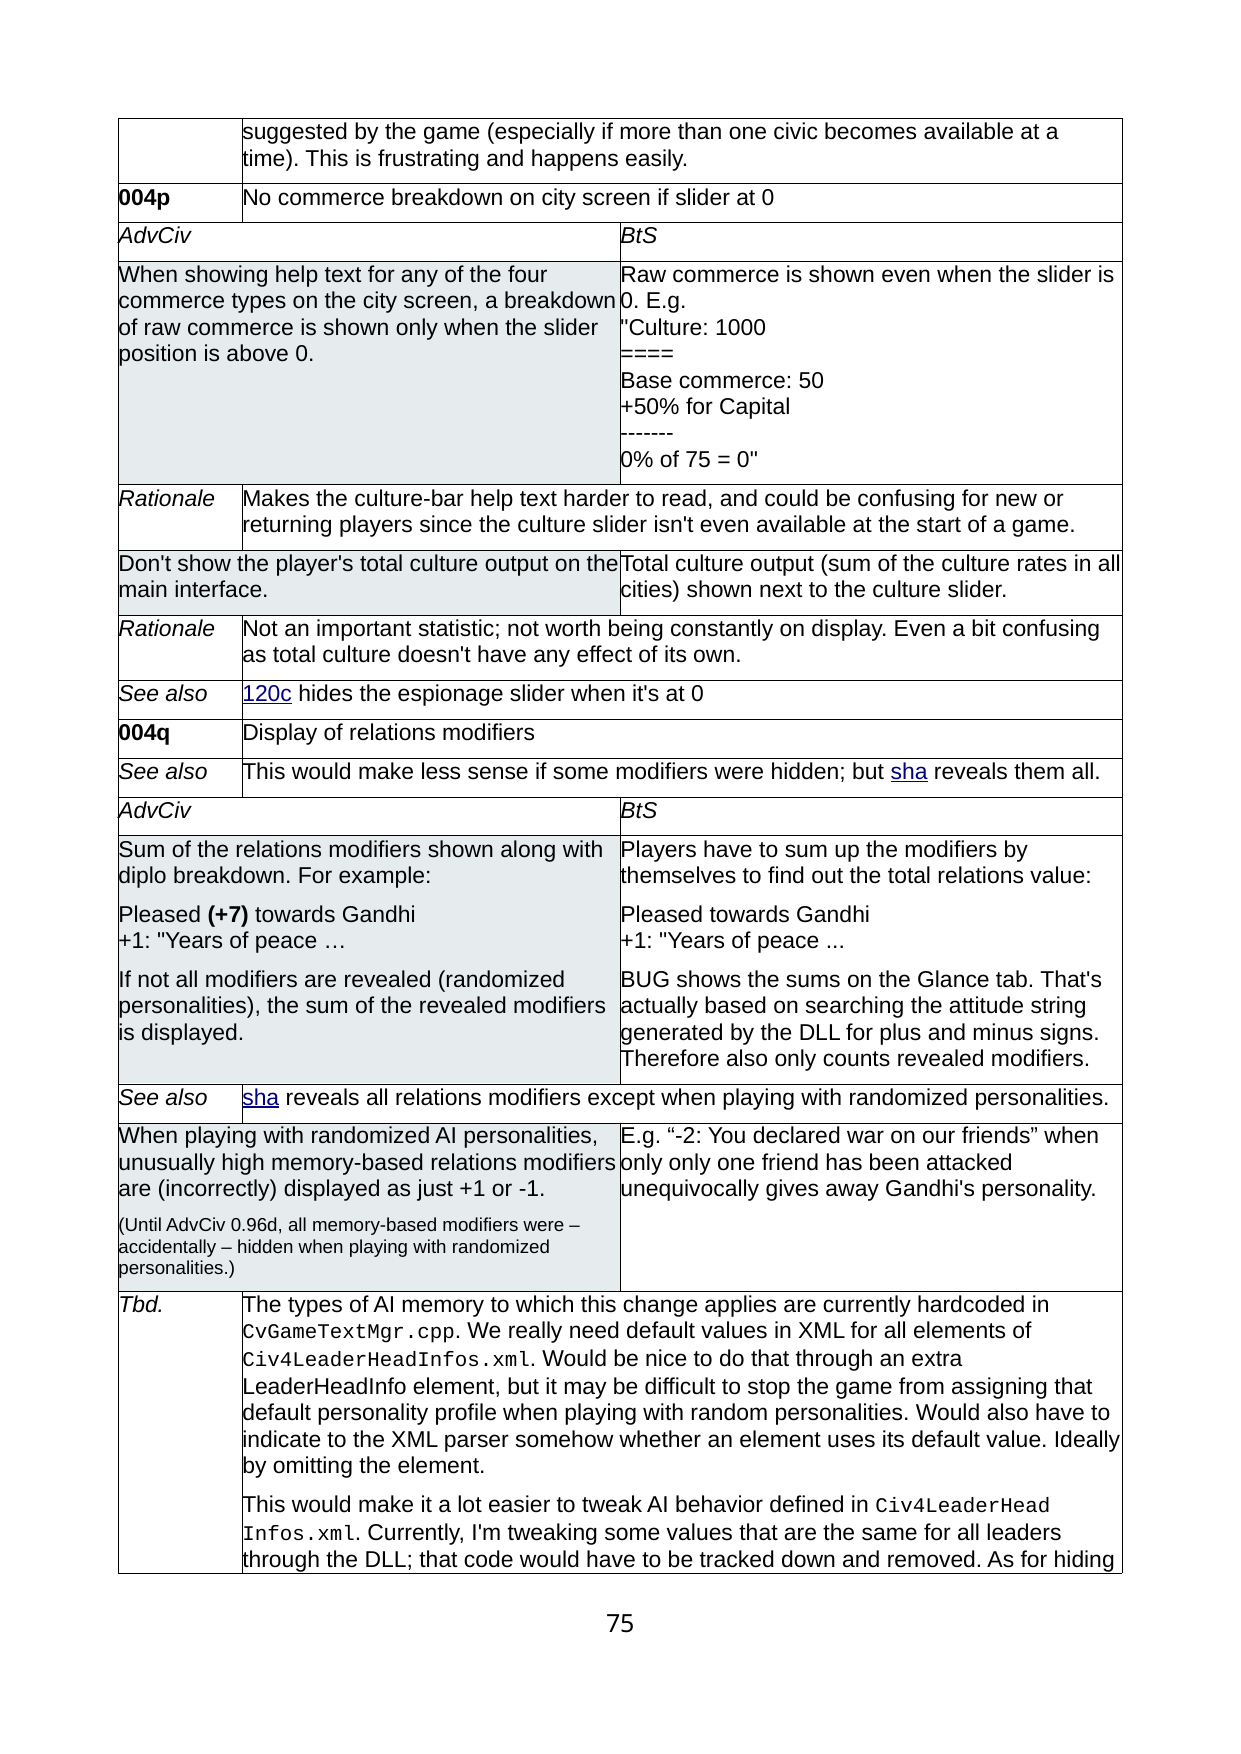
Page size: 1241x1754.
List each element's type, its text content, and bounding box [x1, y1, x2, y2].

table_cell E.g. “-2: You declared war on our friends” when only only one friend has been attacked unequivocally gives away Gandhi's personality. [621, 1124, 1122, 1291]
table_cell Not an important statistic; not worth being constantly on display. Even a bit confusing as total culture doesn't have any effect of its own. [243, 616, 1122, 680]
table_cell 120c hides the espionage slider when it's at 0 [243, 681, 1122, 719]
table_cell Rationale [119, 485, 242, 549]
table_cell AdvCiv [119, 223, 620, 261]
table_cell 004p [119, 184, 242, 222]
table_cell When showing help text for any of the four commerce types on the city screen, a breakdown of raw commerce is shown only when the slider position is above 0. [119, 262, 620, 484]
table_cell Raw commerce is shown even when the slider is 0. E.g. "Culture: 1000 ==== Base commerce: 50 +50% for Capital ------- 0% of 75 = 0" [621, 262, 1122, 484]
table_cell Don't show the player's total culture output on the main interface. [119, 551, 620, 615]
table_cell Rationale [119, 616, 242, 680]
table_cell Total culture output (sum of the culture rates in all cities) shown next to the culture slider. [621, 551, 1122, 615]
table_cell See also [119, 681, 242, 719]
table_cell suggested by the game (especially if more than one civic becomes available at a time). This is frustrating and happens easily. [243, 119, 1122, 183]
table_cell This would make less sense if some modifiers were hidden; but sha reveals them all. [243, 759, 1122, 797]
table_cell Display of relations modifiers [243, 720, 1122, 758]
table_cell Players have to sum up the modifiers by themselves to find out the total relations value: Pleased towards Gandhi +1: "Years of peace ... BUG shows the sums on the Glance tab. That's actually based on searching the attitude string generated by the DLL for plus and minus signs. Therefore also only counts revealed modifiers. [621, 836, 1122, 1083]
table_cell BtS [621, 223, 1122, 261]
table_cell No commerce breakdown on city screen if slider at 0 [243, 184, 1122, 222]
table_cell AdvCiv [119, 798, 620, 835]
table_cell When playing with randomized AI personalities, unusually high memory-based relations modifiers are (incorrectly) displayed as just +1 or -1. (Until AdvCiv 0.96d, all memory-based modifiers were – accidentally – hidden when playing with randomized personalities.) [119, 1124, 620, 1291]
table_cell [119, 119, 242, 183]
table_cell Tbd. [119, 1292, 242, 1572]
table_cell See also [119, 759, 242, 797]
table_cell BtS [621, 798, 1122, 835]
table_cell 004q [119, 720, 242, 758]
table_cell Sum of the relations modifiers shown along with diplo breakdown. For example: Pleased (+7) towards Gandhi +1: "Years of peace … If not all modifiers are revealed (randomized personalities), the sum of the revealed modifiers is displayed. [119, 836, 620, 1083]
table_cell Makes the culture-bar help text harder to read, and could be confusing for new or returning players since the culture slider isn't even available at the start of a game. [243, 485, 1122, 549]
table_cell sha reveals all relations modifiers except when playing with randomized personalities. [243, 1085, 1122, 1122]
table_cell The types of AI memory to which this change applies are currently hardcoded in CvGameTextMgr.cpp. We really need default values in XML for all elements of Civ4LeaderHeadInfos.xml. Would be nice to do that through an extra LeaderHeadInfo element, but it may be difficult to stop the game from assigning that default personality profile when playing with random personalities. Would also have to indicate to the XML parser somehow whether an element uses its default value. Ideally by omitting the element. This would make it a lot easier to tweak AI behavior defined in Civ4LeaderHead Infos.xml. Currently, I'm tweaking some values that are the same for all leaders through the DLL; that code would have to be tracked down and removed. As for hiding [243, 1292, 1122, 1572]
table_cell See also [119, 1085, 242, 1122]
